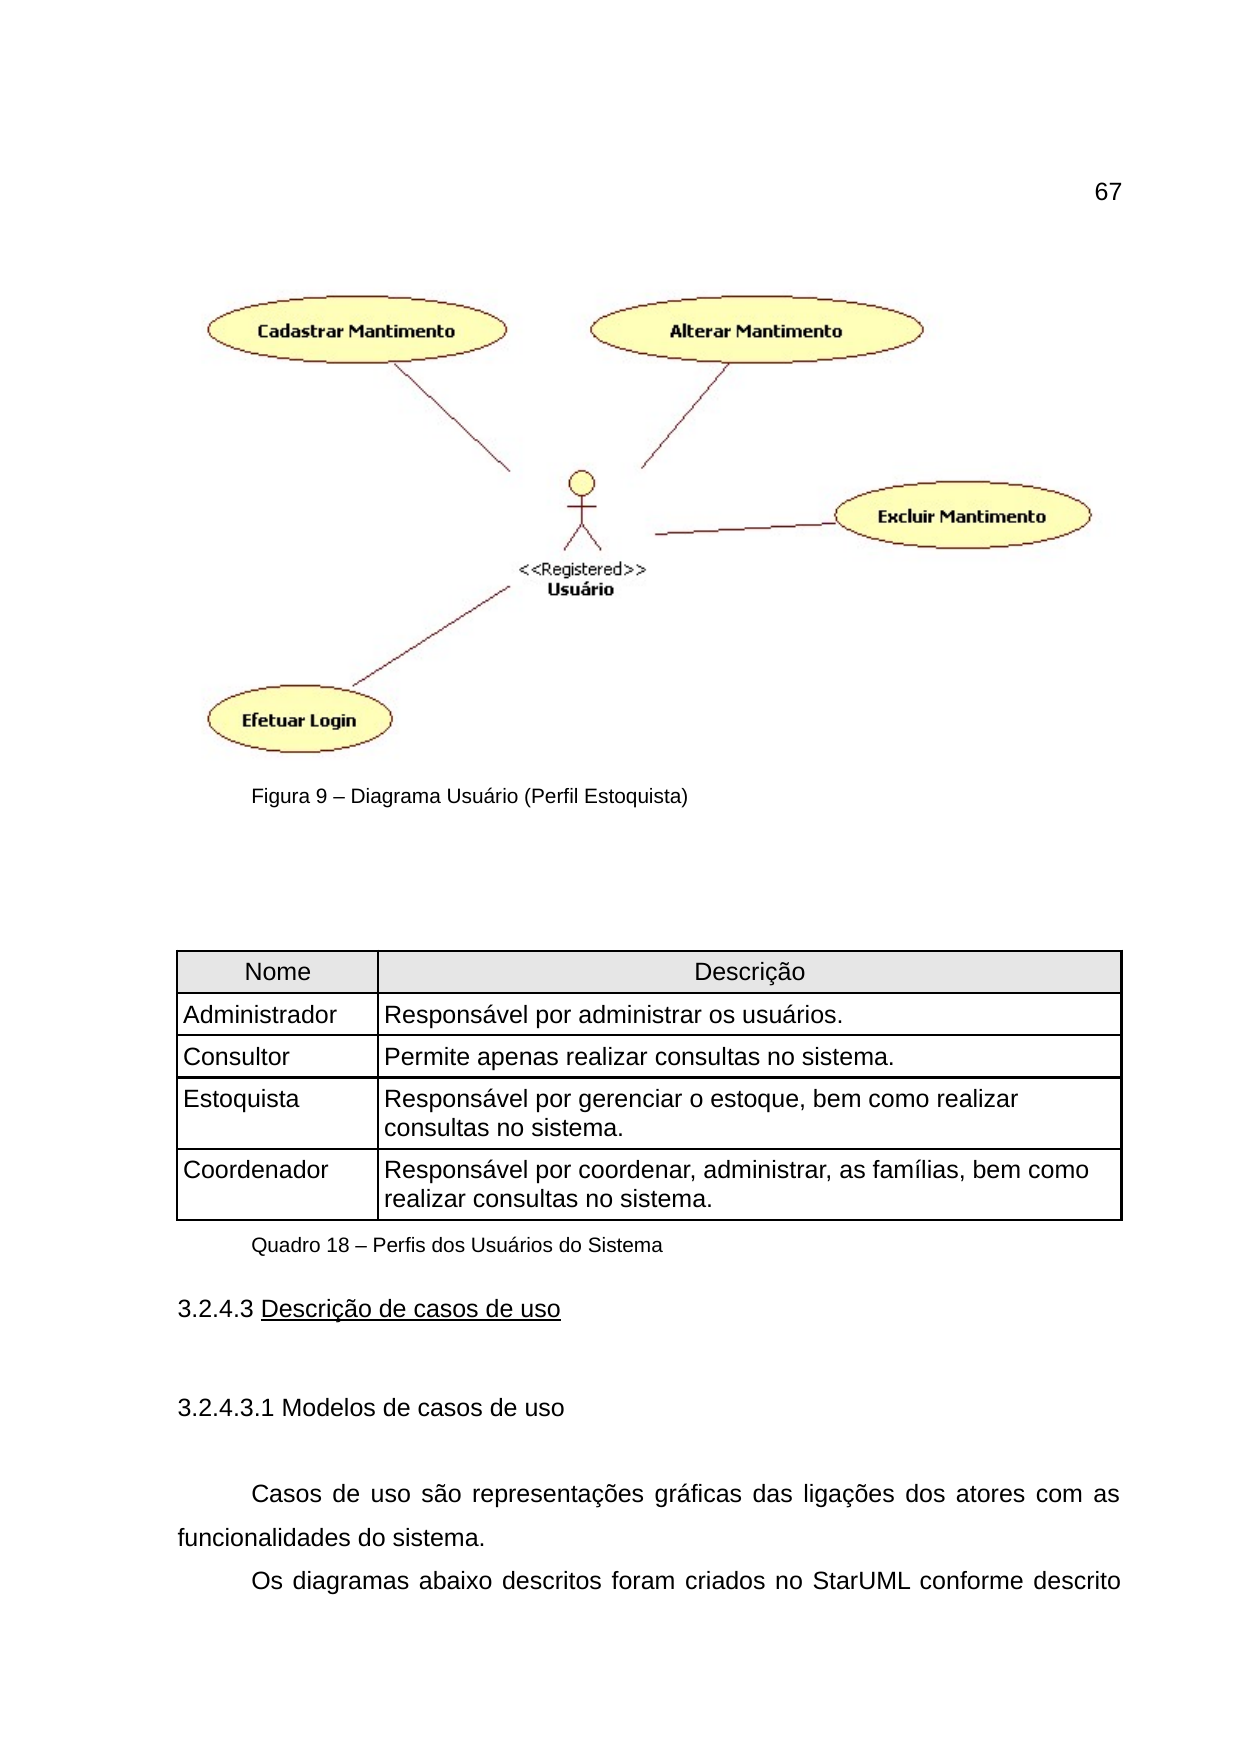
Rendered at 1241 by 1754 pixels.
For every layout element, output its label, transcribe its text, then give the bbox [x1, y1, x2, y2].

table_header Nome [178, 952, 377, 992]
table_cell Estoquista [178, 1079, 377, 1147]
table_cell Responsável por administrar os usuários. [379, 994, 1120, 1034]
table_cell Responsável por gerenciar o estoque, bem como realizar consultas no sistema. [379, 1079, 1120, 1147]
text Quadro 18 – Perfis dos Usuários do Sistema [177, 1233, 1122, 1257]
text Casos de uso são representações gráficas das ligações dos atores com as funcionalidades do sistema. [177, 1479, 1122, 1551]
table_cell Permite apenas realizar consultas no sistema. [379, 1036, 1120, 1076]
subtitle 3.2.4.3 Descrição de casos de uso [177, 1294, 1122, 1323]
text 3.2.4.3.1 Modelos de casos de uso [177, 1393, 1122, 1422]
text Os diagramas abaixo descritos foram criados no StarUML conforme descrito [177, 1566, 1122, 1594]
text Figura 9 – Diagrama Usuário (Perfil Estoquista) [177, 784, 1122, 808]
table_cell Administrador [178, 994, 377, 1034]
table_cell Coordenador [178, 1150, 377, 1218]
table_cell Consultor [178, 1036, 377, 1076]
picture [177, 265, 1123, 784]
table_header Descrição [379, 952, 1120, 992]
table_cell Responsável por coordenar, administrar, as famílias, bem como realizar consultas no sistema. [379, 1150, 1120, 1218]
